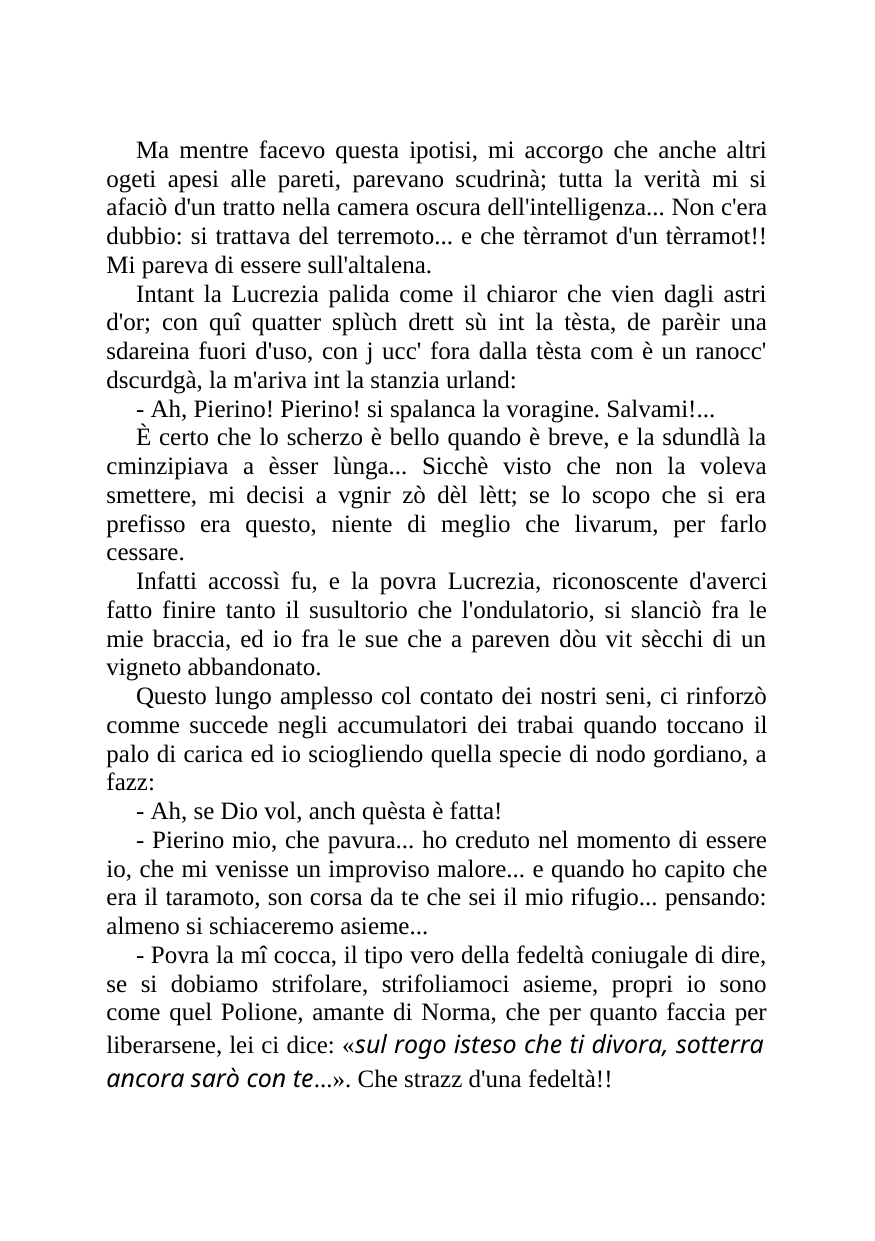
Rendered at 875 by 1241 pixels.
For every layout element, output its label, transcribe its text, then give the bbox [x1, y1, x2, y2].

text È certo che lo scherzo è bello quando è breve, e la sdundlà la cminzipiava a èsser lùnga... Sicchè visto che non la voleva smettere, mi decisi a vgnir zò dèl lètt; se lo scopo che si era prefisso era questo, niente di meglio che livarum, per farlo cessare. [106, 422, 768, 566]
text Ma mentre facevo questa ipotisi, mi accorgo che anche altri ogeti apesi alle pareti, parevano scudrinà; tutta la verità mi si afaciò d'un tratto nella camera oscura dell'intelligenza... Non c'era dubbio: si trattava del terremoto... e che tèrramot d'un tèrramot!! Mi pareva di essere sull'altalena. [106, 135, 768, 279]
text Questo lungo amplesso col contato dei nostri seni, ci rinforzò comme succede negli accumulatori dei trabai quando toccano il palo di carica ed io sciogliendo quella specie di nodo gordiano, a fazz: [106, 681, 768, 796]
text - Ah, Pierino! Pierino! si spalanca la voragine. Salvami!... [106, 394, 768, 422]
text - Povra la mî cocca, il tipo vero della fedeltà coniugale di dire, se si dobiamo strifolare, strifoliamoci asieme, propri io sono come quel Polione, amante di Norma, che per quanto faccia per liberarsene, lei ci dice: «sul rogo isteso che ti divora, sotterra ancora sarò con te...». Che strazz d'una fedeltà!! [106, 940, 768, 1094]
text Infatti accossì fu, e la povra Lucrezia, riconoscente d'averci fatto finire tanto il susultorio che l'ondulatorio, si slanciò fra le mie braccia, ed io fra le sue che a pareven dòu vit sècchi di un vigneto abbandonato. [106, 566, 768, 681]
text - Ah, se Dio vol, anch quèsta è fatta! [106, 796, 768, 825]
text Intant la Lucrezia palida come il chiaror che vien dagli astri d'or; con quî quatter splùch drett sù int la tèsta, de parèir una sdareina fuori d'uso, con j ucc' fora dalla tèsta com è un ranocc' dscurdgà, la m'ariva int la stanzia urland: [106, 279, 768, 394]
text - Pierino mio, che pavura... ho creduto nel momento di essere io, che mi venisse un improviso malore... e quando ho capito che era il taramoto, son corsa da te che sei il mio rifugio... pensando: almeno si schiaceremo asieme... [106, 825, 768, 940]
